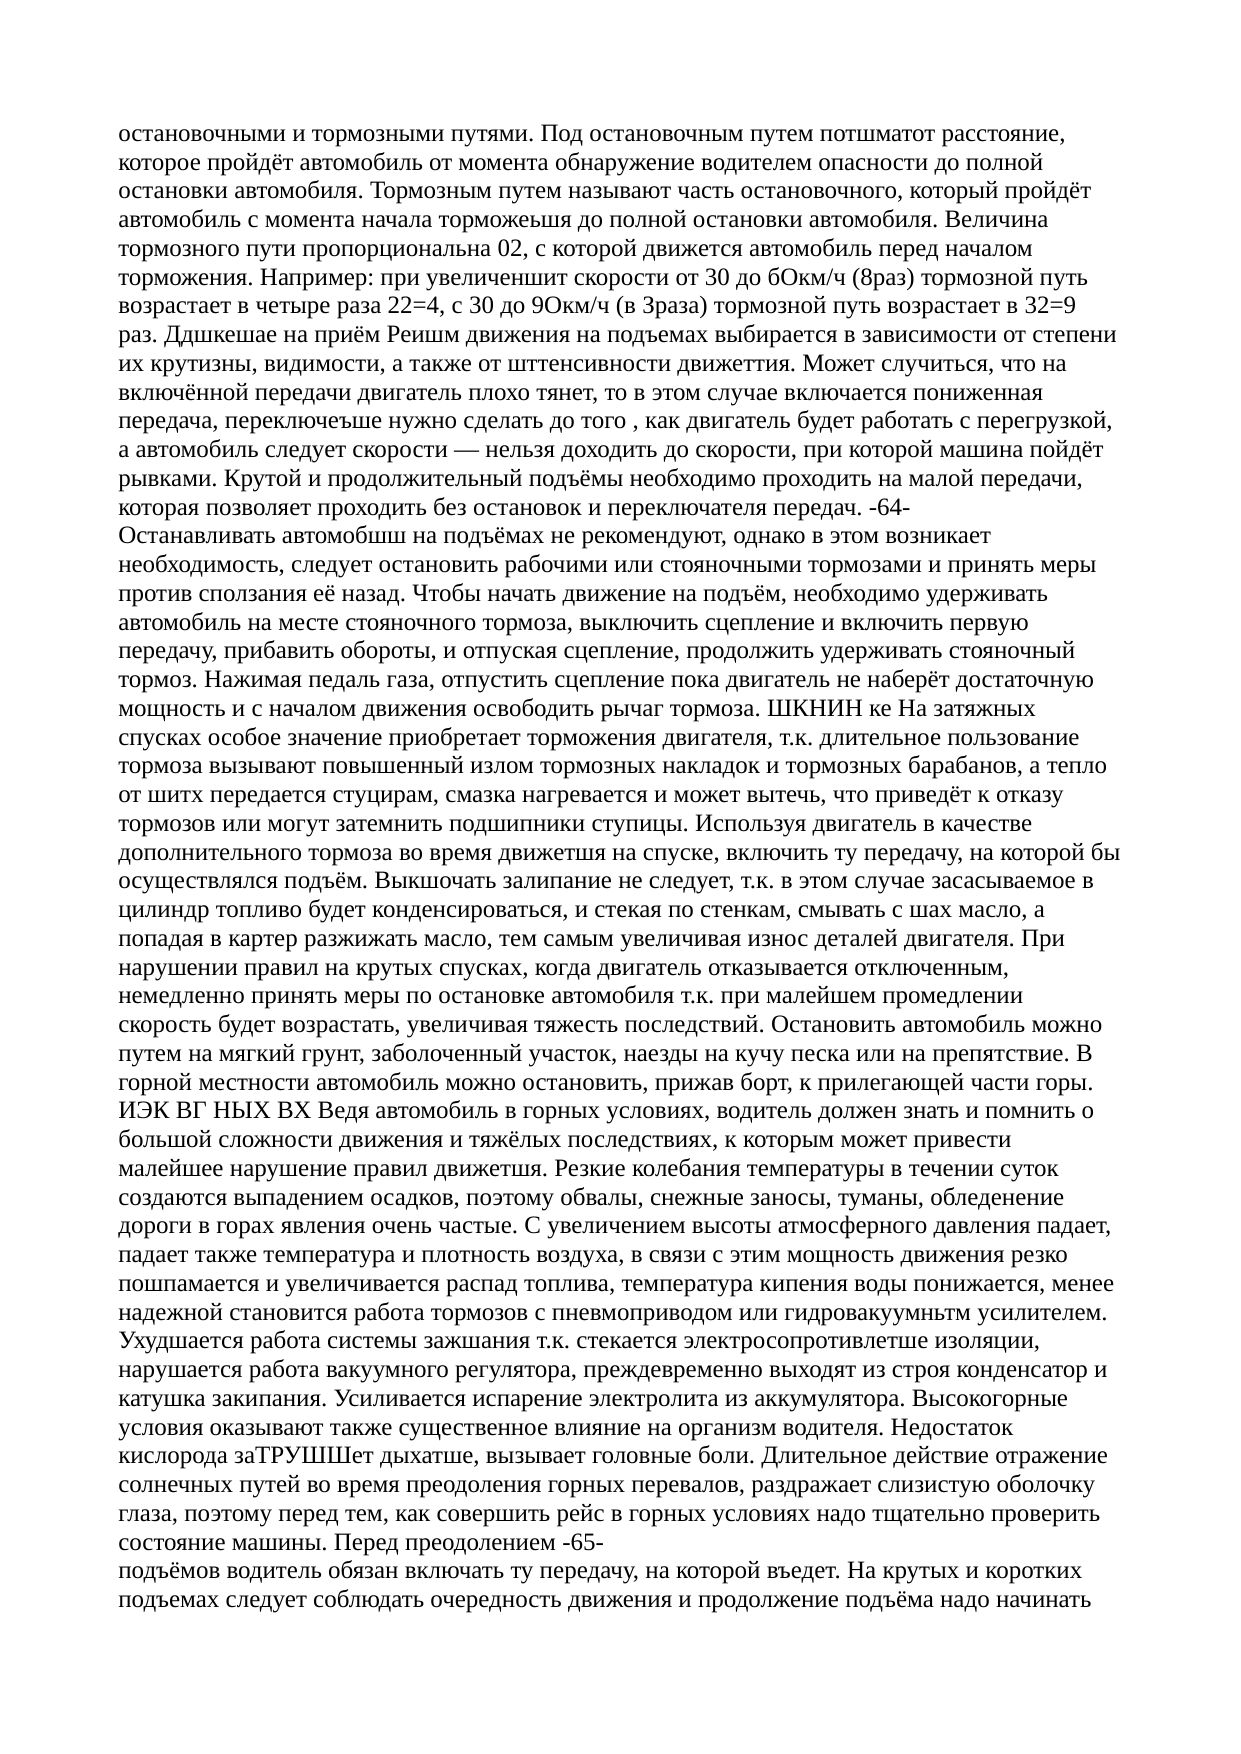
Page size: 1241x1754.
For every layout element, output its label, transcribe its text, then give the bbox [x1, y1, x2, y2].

text Останавливать автомобшш на подъёмах не рекомендуют, однако в этом возникает необходимость, следует остановить рабочими или стояночными тормозами и принять меры против сползания её назад. Чтобы начать движение на подъём, необходимо удерживать автомобиль на месте стояночного тормоза, выключить сцепление и включить первую передачу, прибавить обороты, и отпуская сцепление, продолжить удерживать стояночный тормоз. Нажимая педаль газа, отпустить сцепление пока двигатель не наберёт достаточную мощность и с началом движения освободить рычаг тормоза. ШКНИН ке На затяжных спусках особое значение приобретает торможения двигателя, т.к. длительное пользование тормоза вызывают повышенный излом тормозных накладок и тормозных барабанов, а тепло от шитх передается стуцирам, смазка нагревается и может вытечь, что приведёт к отказу тормозов или могут затемнить подшипники ступицы. Используя двигатель в качестве дополнительного тормоза во время движетшя на спуске, включить ту передачу, на которой бы осуществлялся подъём. Выкшочать залипание не следует, т.к. в этом случае засасываемое в цилиндр топливо будет конденсироваться, и стекая по стенкам, смывать с шах масло, а попадая в картер разжижать масло, тем самым увеличивая износ деталей двигателя. При нарушении правил на крутых спусках, когда двигатель отказывается отключенным, немедленно принять меры по остановке автомобиля т.к. при малейшем промедлении скорость будет возрастать, увеличивая тяжесть последствий. Остановить автомобиль можно путем на мягкий грунт, заболоченный участок, наезды на кучу песка или на препятствие. В горной местности автомобиль можно остановить, прижав борт, к прилегающей части горы. ИЭК ВГ НЫХ ВХ Ведя автомобиль в горных условиях, водитель должен знать и помнить о большой сложности движения и тяжёлых последствиях, к которым может привести малейшее нарушение правил движетшя. Резкие колебания температуры в течении суток создаются выпадением осадков, поэтому обвалы, снежные заносы, туманы, обледенение дороги в горах явления очень частые. С увеличением высоты атмосферного давления падает, падает также температура и плотность воздуха, в связи с этим мощность движения резко пошпамается и увеличивается распад топлива, температура кипения воды понижается, менее надежной становится работа тормозов с пневмоприводом или гидровакуумньтм усилителем. Ухудшается работа системы зажшания т.к. стекается электросопротивлетше изоляции, нарушается работа вакуумного регулятора, преждевременно выходят из строя конденсатор и катушка закипания. Усиливается испарение электролита из аккумулятора. Высокогорные условия оказывают также существенное влияние на организм водителя. Недостаток кислорода заТРУШШет дыхатше, вызывает головные боли. Длительное действие отражение солнечных путей во время преодоления горных перевалов, раздражает слизистую оболочку глаза, поэтому перед тем, как совершить рейс в горных условиях надо тщательно проверить состояние машины. Перед преодолением -65- [118, 521, 1122, 1556]
text остановочными и тормозными путями. Под остановочным путем потшматот расстояние, которое пройдёт автомобиль от момента обнаружение водителем опасности до полной остановки автомобиля. Тормозным путем называют часть остановочного, который пройдёт автомобиль с момента начала торможеьшя до полной остановки автомобиля. Величина тормозного пути пропорциональна 02, с которой движется автомобиль перед началом торможения. Например: при увеличеншит скорости от 30 до бОкм/ч (8раз) тормозной путь возрастает в четыре раза 22=4, с 30 до 9Окм/ч (в Зраза) тормозной путь возрастает в 32=9 раз. Ддшкешае на приём Реишм движения на подъемах выбирается в зависимости от степени их крутизны, видимости, а также от шттенсивности движеттия. Может случиться, что на включённой передачи двигатель плохо тянет, то в этом случае включается пониженная передача, переключеъше нужно сделать до того , как двигатель будет работать с перегрузкой, а автомобиль следует скорости — нельзя доходить до скорости, при которой машина пойдёт рывками. Крутой и продолжительный подъёмы необходимо проходить на малой передачи, которая позволяет проходить без остановок и переключателя передач. -64- [118, 118, 1122, 521]
text подъёмов водитель обязан включать ту передачу, на которой въедет. На крутых и коротких подъемах следует соблюдать очередность движения и продолжение подъёма надо начинать [118, 1556, 1122, 1613]
